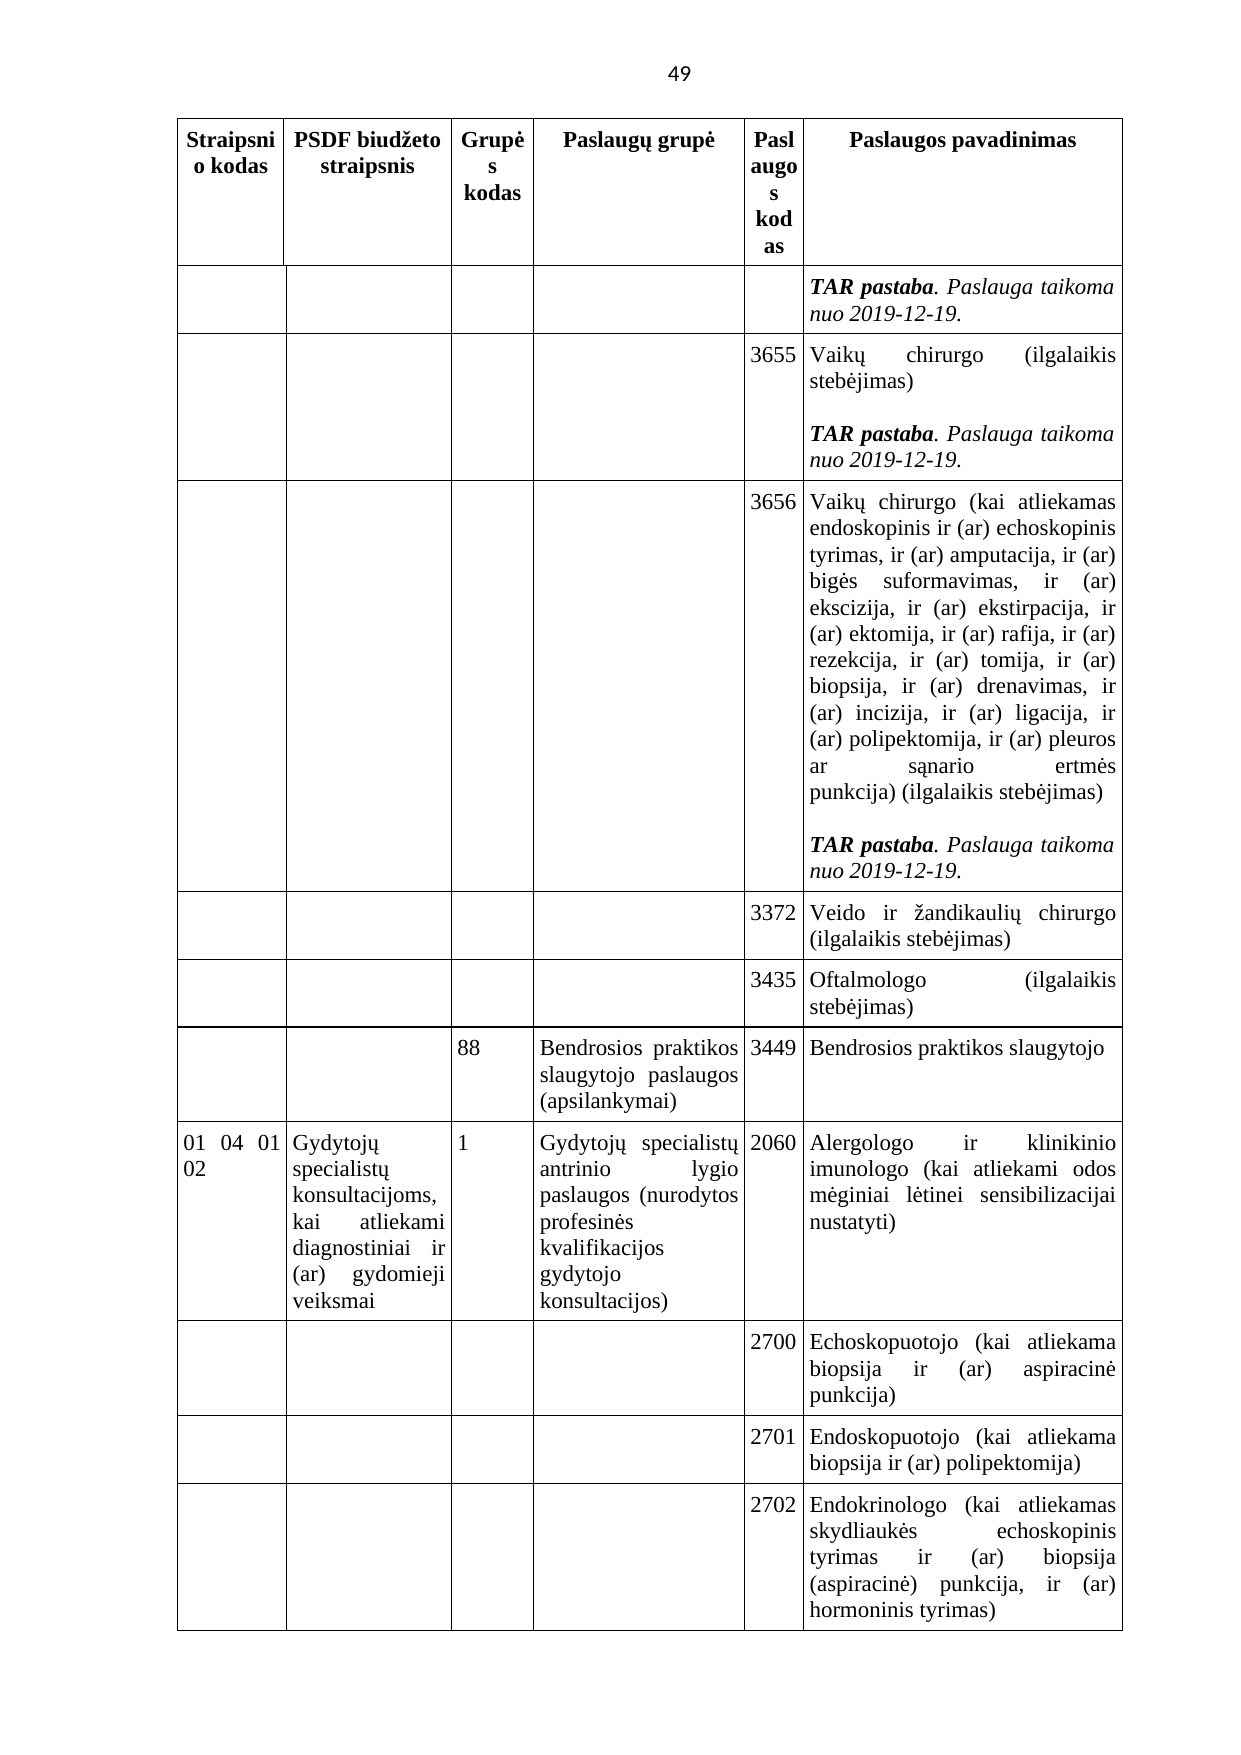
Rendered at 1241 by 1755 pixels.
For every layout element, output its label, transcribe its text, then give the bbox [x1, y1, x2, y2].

table_cell [287, 481, 451, 891]
table_cell Endoskopuotojo (kai atliekama biopsija ir (ar) polipektomija) [804, 1416, 1122, 1482]
table_cell [178, 892, 286, 958]
table_cell [287, 1484, 451, 1629]
table_cell 3372 [745, 892, 803, 958]
table_cell 01 04 01 02 [178, 1122, 286, 1320]
table_cell 3449 [745, 1028, 803, 1121]
table_cell 88 [452, 1028, 533, 1121]
table_cell Vaikų chirurgo (ilgalaikis stebėjimas) TAR pastaba. Paslauga taikoma nuo 2019-12-19. [804, 334, 1122, 480]
table_cell [178, 1321, 286, 1414]
table_cell [534, 1484, 744, 1629]
table_header Paslaugos pavadinimas [804, 119, 1122, 265]
table_header Straipsnio kodas [178, 119, 283, 265]
table_cell [534, 334, 744, 480]
table_cell [287, 266, 451, 333]
table_cell 2700 [745, 1321, 803, 1414]
table_cell Bendrosios praktikos slaugytojo [804, 1028, 1122, 1121]
table_cell Endokrinologo (kai atliekamas skydliaukės echoskopinis tyrimas ir (ar) biopsija (aspiracinė) punkcija, ir (ar) hormoninis tyrimas) [804, 1484, 1122, 1629]
table_cell [178, 334, 286, 480]
table_cell 3655 [745, 334, 803, 480]
table_header Grupės kodas [452, 119, 533, 265]
table_cell [287, 892, 451, 958]
table_cell Bendrosios praktikos slaugytojo paslaugos (apsilankymai) [534, 1028, 744, 1121]
table_cell 1 [452, 1122, 533, 1320]
table_cell [452, 481, 533, 891]
table_cell 2701 [745, 1416, 803, 1482]
table_cell Vaikų chirurgo (kai atliekamas endoskopinis ir (ar) echoskopinis tyrimas, ir (ar) amputacija, ir (ar) bigės suformavimas, ir (ar) ekscizija, ir (ar) ekstirpacija, ir (ar) ektomija, ir (ar) rafija, ir (ar) rezekcija, ir (ar) tomija, ir (ar) biopsija, ir (ar) drenavimas, ir (ar) incizija, ir (ar) ligacija, ir (ar) polipektomija, ir (ar) pleuros ar sąnario ertmės punkcija) (ilgalaikis stebėjimas) TAR pastaba. Paslauga taikoma nuo 2019-12-19. [804, 481, 1122, 891]
table_cell [178, 481, 286, 891]
table_cell [287, 1321, 451, 1414]
table_cell Gydytojų specialistų antrinio lygio paslaugos (nurodytos profesinės kvalifikacijos gydytojo konsultacijos) [534, 1122, 744, 1320]
table_cell [178, 1484, 286, 1629]
table_cell 3435 [745, 960, 803, 1026]
table_cell 2060 [745, 1122, 803, 1320]
table_cell [452, 1321, 533, 1414]
table_cell [178, 266, 286, 333]
table_cell Echoskopuotojo (kai atliekama biopsija ir (ar) aspiracinė punkcija) [804, 1321, 1122, 1414]
table_cell [534, 266, 744, 333]
table_cell [287, 334, 451, 480]
table_cell [178, 1028, 286, 1121]
table_cell [534, 960, 744, 1026]
table_cell 3656 [745, 481, 803, 891]
table_cell Oftalmologo (ilgalaikis stebėjimas) [804, 960, 1122, 1026]
table_cell [452, 892, 533, 958]
table_cell [452, 1484, 533, 1629]
table_cell [452, 1416, 533, 1482]
table_cell [287, 1416, 451, 1482]
table_cell [452, 266, 533, 333]
table_cell [534, 1321, 744, 1414]
table_cell Gydytojų specialistų konsultacijoms, kai atliekami diagnostiniai ir (ar) gydomieji veiksmai [287, 1122, 451, 1320]
table_cell 2702 [745, 1484, 803, 1629]
table_cell [287, 960, 451, 1026]
table_header Paslaugos kodas [745, 119, 803, 265]
table_cell [534, 481, 744, 891]
table_cell [534, 1416, 744, 1482]
table_cell [287, 1028, 451, 1121]
table_header PSDF biudžeto straipsnis [284, 119, 451, 265]
table_cell [534, 892, 744, 958]
table_cell TAR pastaba. Paslauga taikoma nuo 2019-12-19. [804, 266, 1122, 333]
table_cell [178, 1416, 286, 1482]
table_cell [452, 960, 533, 1026]
table_cell [178, 960, 286, 1026]
table_header Paslaugų grupė [534, 119, 744, 265]
table_cell [745, 266, 803, 333]
table_cell Alergologo ir klinikinio imunologo (kai atliekami odos mėginiai lėtinei sensibilizacijai nustatyti) [804, 1122, 1122, 1320]
table_cell [452, 334, 533, 480]
table_cell Veido ir žandikaulių chirurgo (ilgalaikis stebėjimas) [804, 892, 1122, 958]
